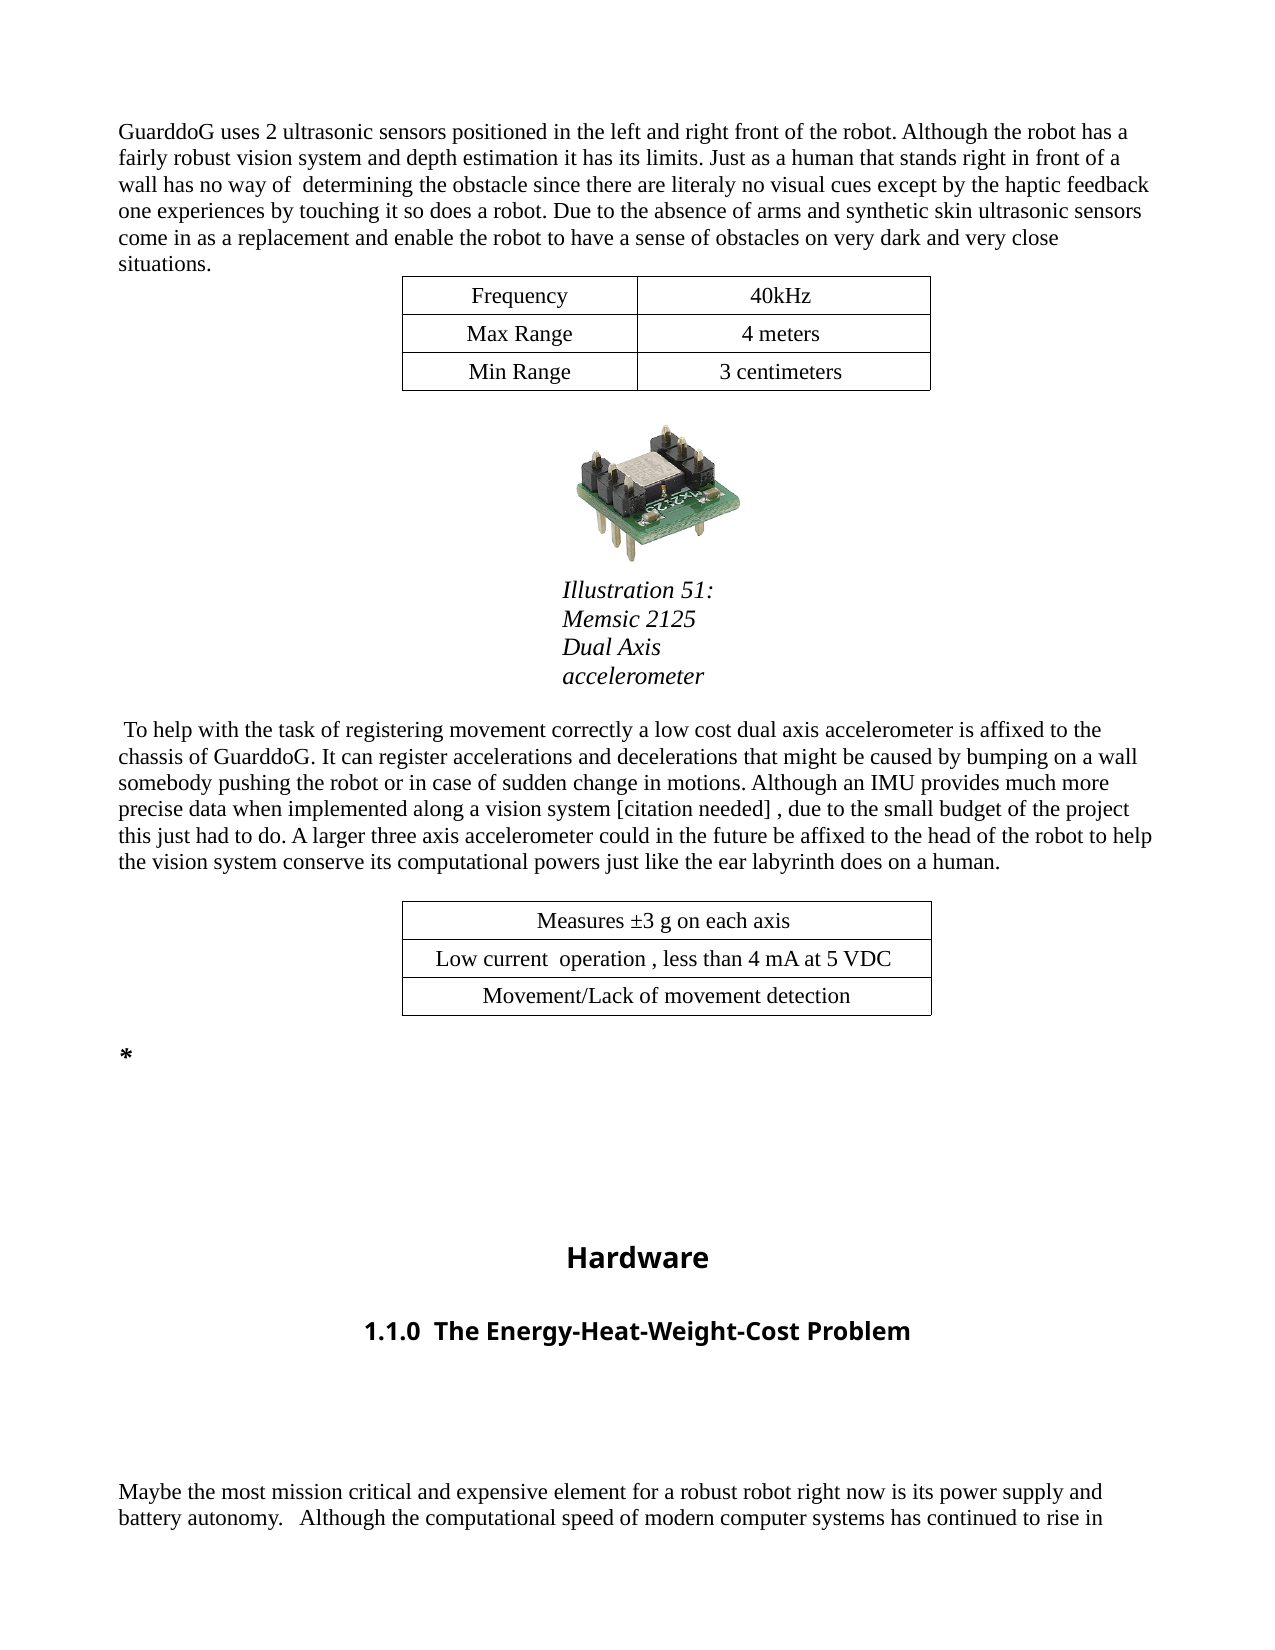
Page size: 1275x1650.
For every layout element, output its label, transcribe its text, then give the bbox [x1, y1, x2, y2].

text * [118, 1041, 1157, 1072]
table_header 40kHz [638, 277, 930, 314]
table_cell Low current operation , less than 4 mA at 5 VDC [403, 940, 931, 977]
table_cell Max Range [403, 315, 637, 352]
table_header Frequency [403, 277, 637, 314]
text To help with the task of registering movement correctly a low cost dual axis accelerometer is affixed to the chassis of GuarddoG. It can register accelerations and decelerations that might be caused by bumping on a wall somebody pushing the robot or in case of sudden change in motions. Although an IMU provides much more precise data when implemented along a vision system [citation needed] , due to the small budget of the project this just had to do. A larger three axis accelerometer could in the future be affixed to the head of the robot to help the vision system conserve its computational powers just like the ear labyrinth does on a human. [118, 716, 1157, 874]
table_cell 4 meters [638, 315, 930, 352]
text 1.1.0 The Energy-Heat-Weight-Cost Problem [118, 1313, 1157, 1347]
table_cell Movement/Lack of movement detection [403, 978, 931, 1014]
text GuarddoG uses 2 ultrasonic sensors positioned in the left and right front of the robot. Although the robot has a fairly robust vision system and depth estimation it has its limits. Just as a human that stands right in front of a wall has no way of determining the obstacle since there are literaly no visual cues except by the haptic feedback one experiences by touching it so does a robot. Due to the absence of arms and synthetic skin ultrasonic sensors come in as a replacement and enable the robot to have a sense of obstacles on very dark and very close situations. [118, 118, 1157, 276]
table_cell Min Range [403, 353, 637, 390]
text Hardware [118, 1237, 1157, 1277]
table_cell 3 centimeters [638, 353, 930, 390]
table_header Measures ±3 g on each axis [403, 902, 931, 939]
text Maybe the most mission critical and expensive element for a robust robot right now is its power supply and battery autonomy. Although the computational speed of modern computer systems has continued to rise in [118, 1478, 1157, 1531]
picture [562, 411, 754, 575]
text Illustration 51: Memsic 2125 Dual Axis accelerometer [562, 575, 754, 690]
